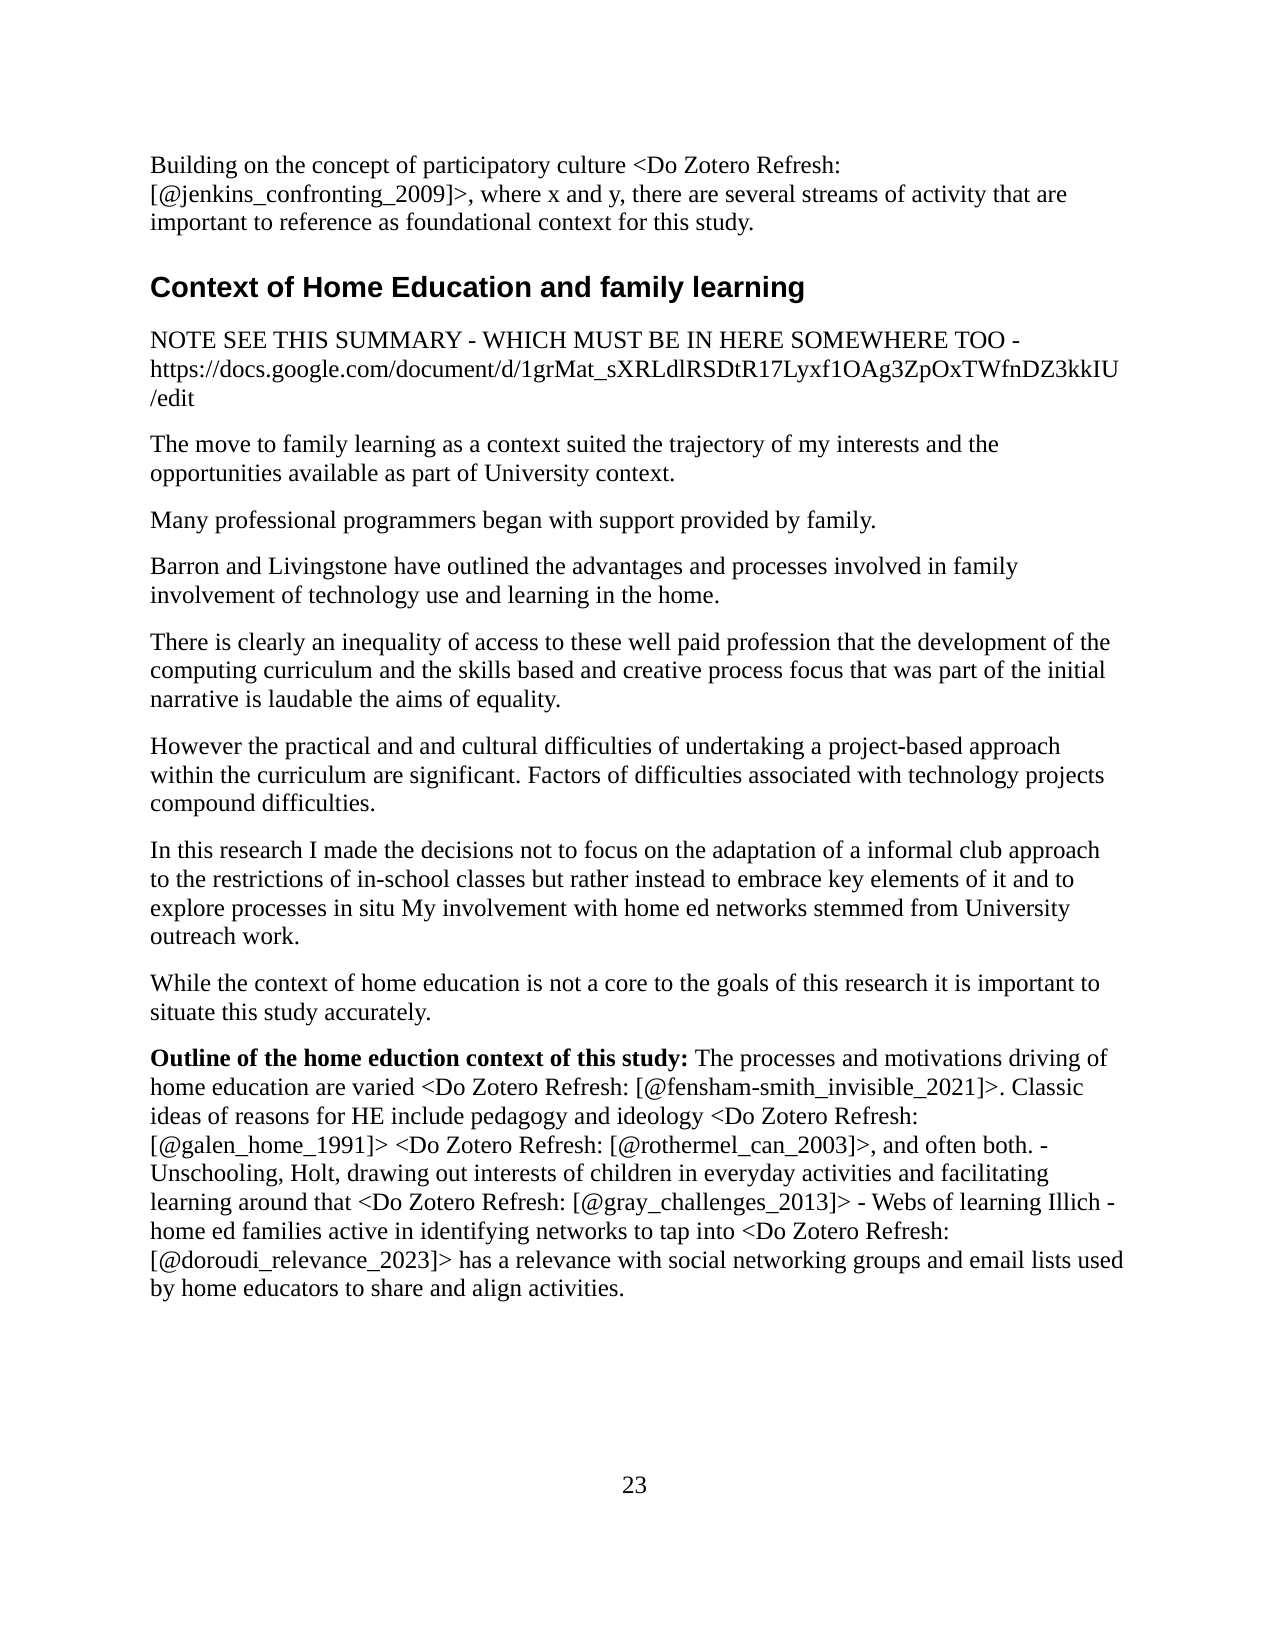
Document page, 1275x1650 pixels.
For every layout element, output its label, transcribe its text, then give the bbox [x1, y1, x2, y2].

text Outline of the home eduction context of this study: The processes and motivations driving of home education are varied <Do Zotero Refresh: [@fensham-smith_invisible_2021]>. Classic ideas of reasons for HE include pedagogy and ideology <Do Zotero Refresh: [@galen_home_1991]> <Do Zotero Refresh: [@rothermel_can_2003]>, and often both. - Unschooling, Holt, drawing out interests of children in everyday activities and facilitating learning around that <Do Zotero Refresh: [@gray_challenges_2013]> - Webs of learning Illich - home ed families active in identifying networks to tap into <Do Zotero Refresh: [@doroudi_relevance_2023]> has a relevance with social networking groups and email lists used by home educators to share and align activities. [150, 1043, 1125, 1302]
text In this research I made the decisions not to focus on the adaptation of a informal club approach to the restrictions of in-school classes but rather instead to embrace key elements of it and to explore processes in situ My involvement with home ed networks stemmed from University outreach work. [150, 835, 1125, 950]
text While the context of home education is not a core to the goals of this research it is important to situate this study accurately. [150, 968, 1125, 1026]
text NOTE SEE THIS SUMMARY - WHICH MUST BE IN HERE SOMEWHERE TOO - https://docs.google.com/document/d/1grMat_sXRLdlRSDtR17Lyxf1OAg3ZpOxTWfnDZ3kkIU/edit [150, 325, 1125, 411]
text However the practical and and cultural difficulties of undertaking a project-based approach within the curriculum are significant. Factors of difficulties associated with technology projects compound difficulties. [150, 731, 1125, 817]
text Many professional programmers began with support provided by family. [150, 505, 1125, 533]
text Barron and Livingstone have outlined the advantages and processes involved in family involvement of technology use and learning in the home. [150, 551, 1125, 609]
text The move to family learning as a context suited the trajectory of my interests and the opportunities available as part of University context. [150, 429, 1125, 487]
subtitle Context of Home Education and family learning [150, 270, 1125, 304]
text Building on the concept of participatory culture <Do Zotero Refresh: [@jenkins_confronting_2009]>, where x and y, there are several streams of activity that are important to reference as foundational context for this study. [150, 150, 1125, 236]
text There is clearly an inequality of access to these well paid profession that the development of the computing curriculum and the skills based and creative process focus that was part of the initial narrative is laudable the aims of equality. [150, 627, 1125, 713]
